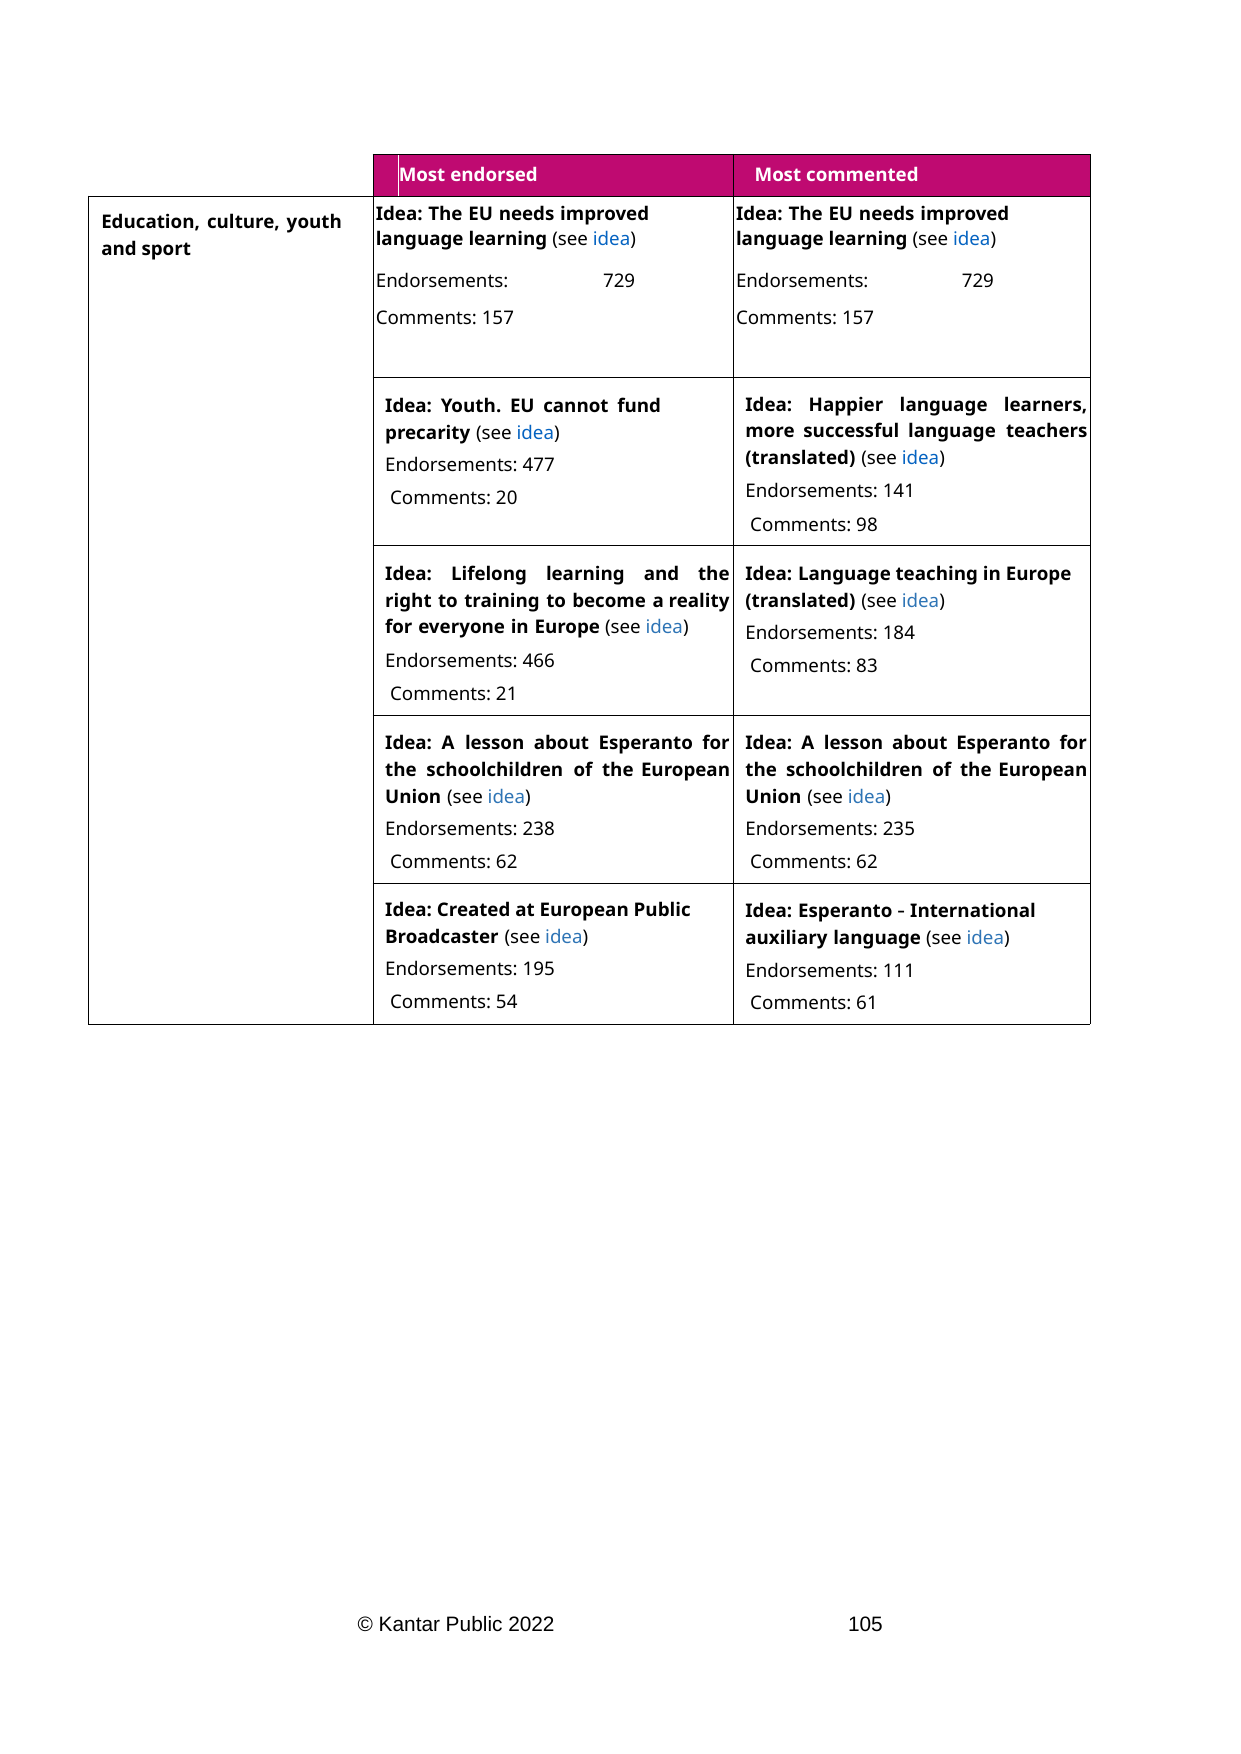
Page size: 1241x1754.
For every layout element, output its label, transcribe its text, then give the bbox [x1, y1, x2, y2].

table_header [374, 155, 398, 196]
table_cell Idea: Lifelong learning and the right to training to become a reality for everyone in Europe (see idea) Endorsements: 466 Comments: 21 [374, 546, 733, 714]
table_cell Idea: Happier language learners, more successful language teachers (translated) (see idea) Endorsements: 141 Comments: 98 [734, 378, 1090, 545]
table_header [1064, 155, 1090, 196]
table_cell Idea: Language teaching in Europe (translated) (see idea) Endorsements: 184 Comments: 83 [734, 546, 1090, 714]
table_cell Idea: Youth. EU cannot fund precarity (see idea) Endorsements: 477 Comments: 20 [374, 378, 733, 545]
table_cell Idea: A lesson about Esperanto for the schoolchildren of the European Union (see idea) Endorsements: 238 Comments: 62 [374, 716, 733, 883]
table_cell Idea: A lesson about Esperanto for the schoolchildren of the European Union (see idea) Endorsements: 235 Comments: 62 [734, 716, 1090, 883]
table_header [734, 155, 754, 196]
table_header [89, 154, 373, 196]
table_cell Idea: The EU needs improved language learning (see idea) Endorsements: 729 Comments: 157 [374, 197, 733, 377]
table_cell Idea: Esperanto - International auxiliary language (see idea) Endorsements: 111 Comments: 61 [734, 884, 1090, 1024]
table_cell Education, culture, youth and sport [89, 197, 373, 1024]
table_header Most commented [754, 155, 1064, 196]
table_header Most endorsed [399, 155, 707, 196]
table_cell Idea: Created at European Public Broadcaster (see idea) Endorsements: 195 Comments: 54 [374, 884, 733, 1024]
table_cell Idea: The EU needs improved language learning (see idea) Endorsements: 729 Comments: 157 [734, 197, 1090, 377]
table_header [707, 155, 733, 196]
